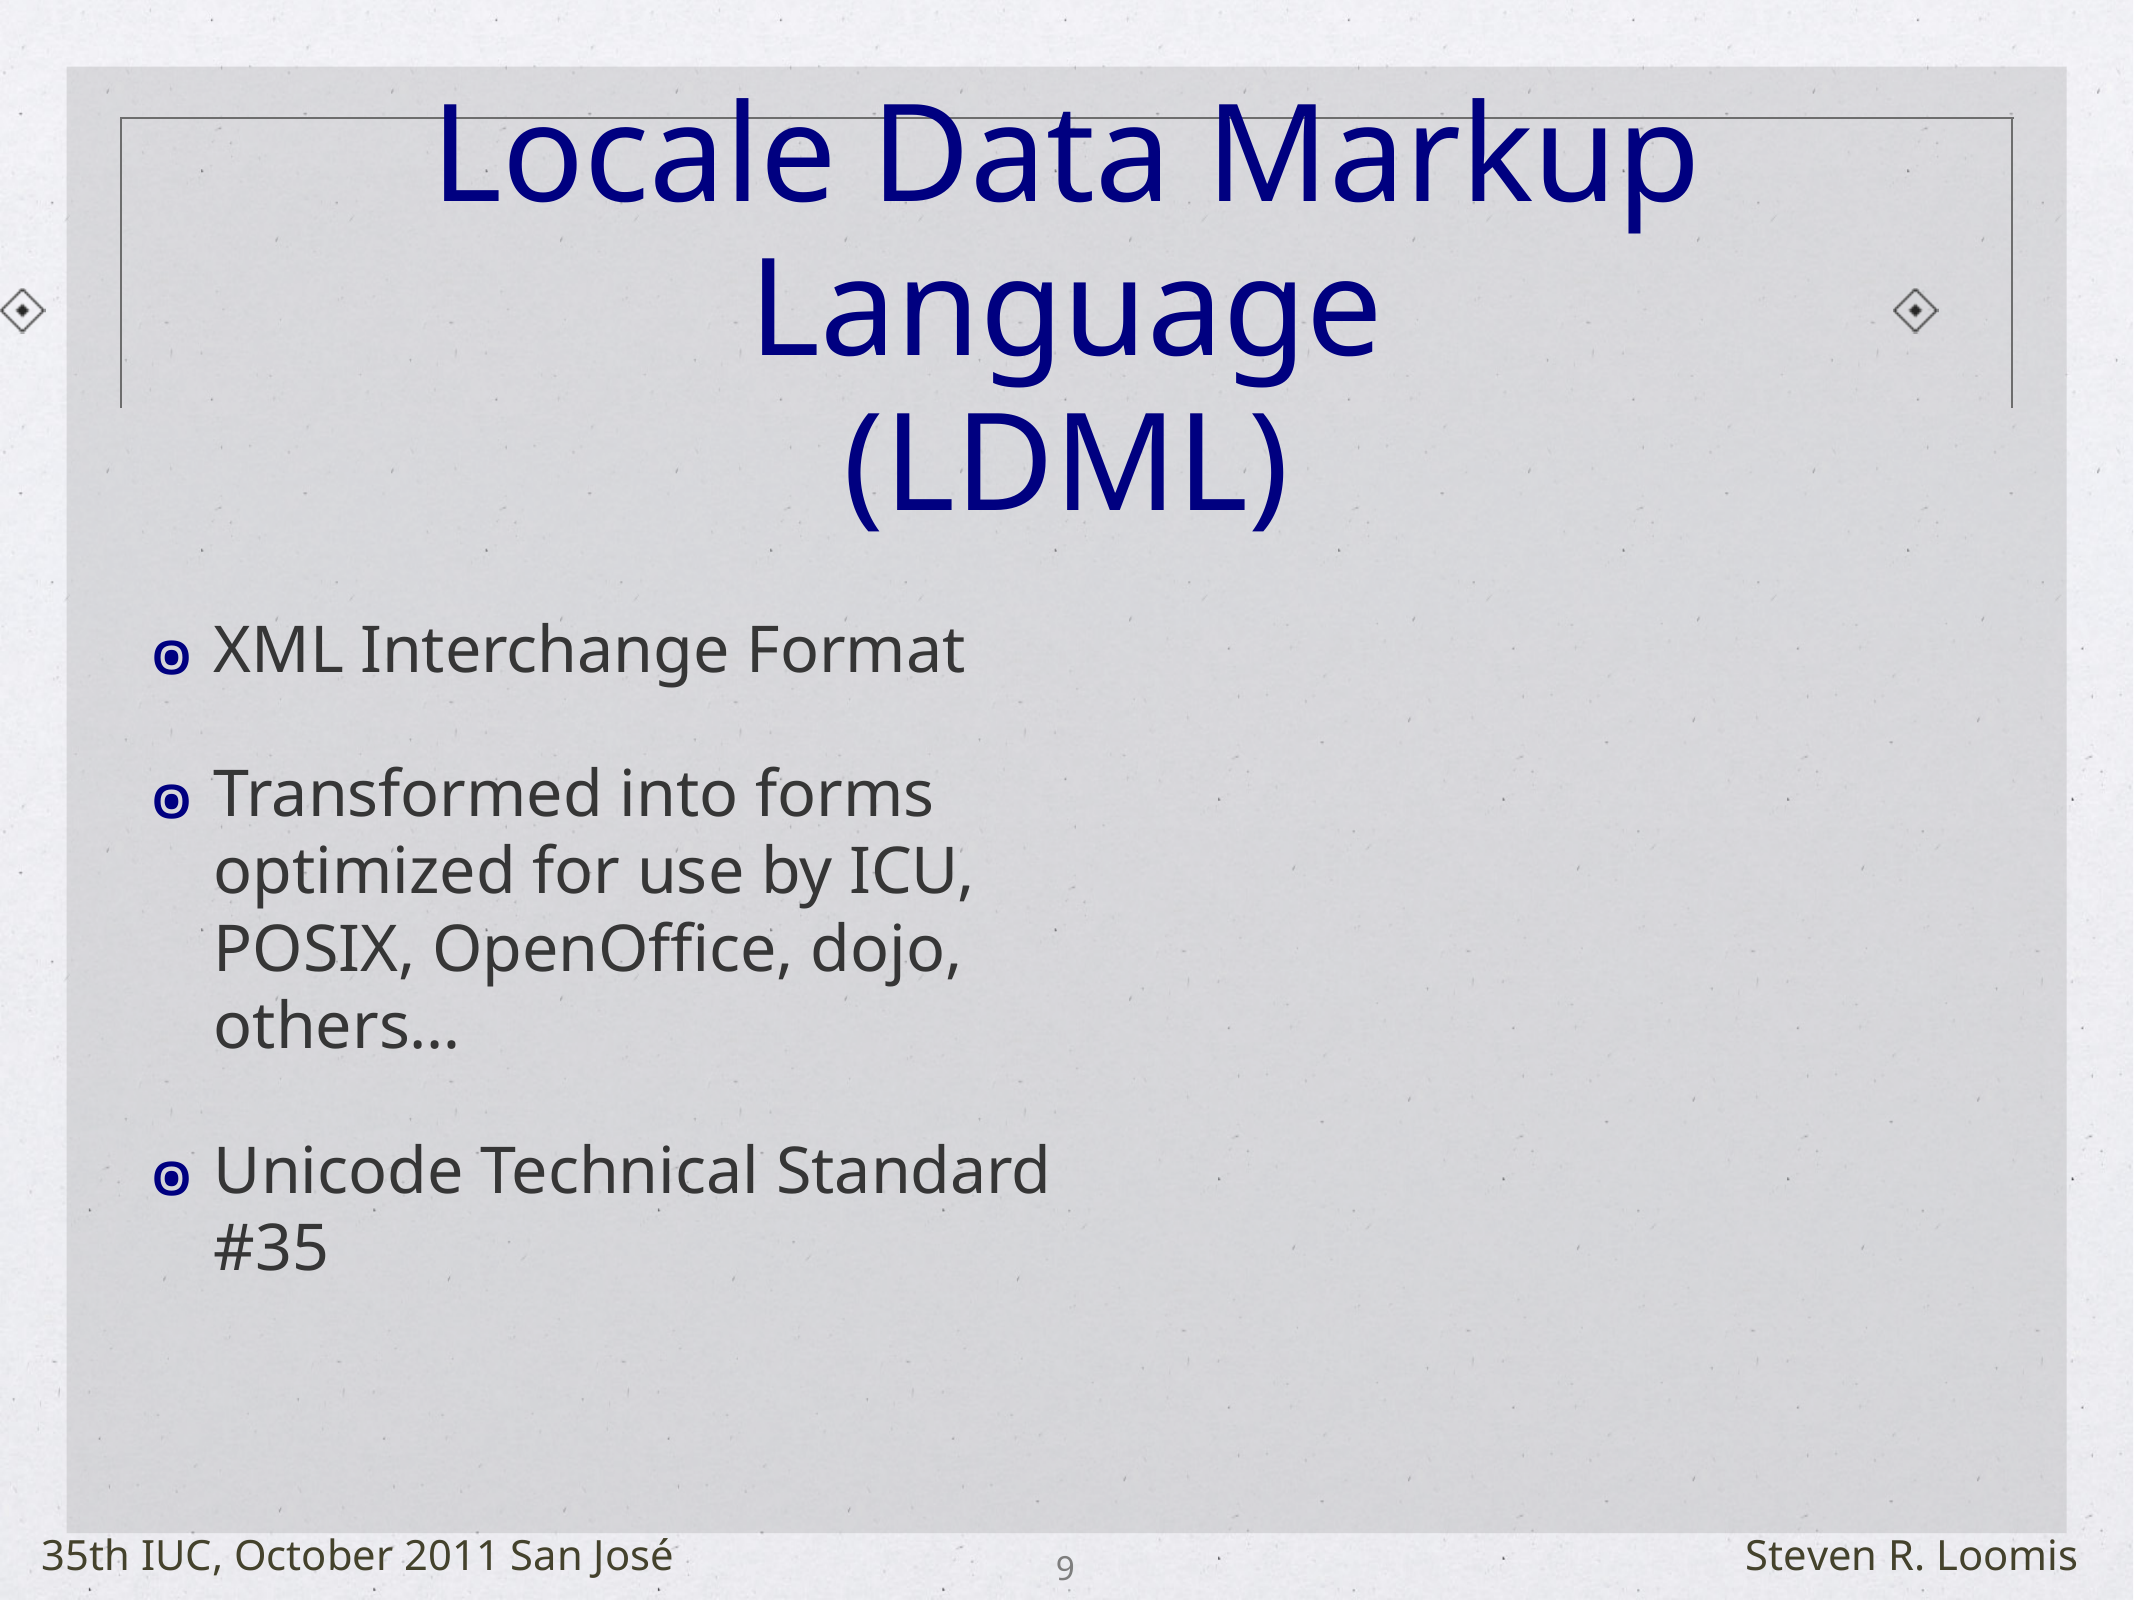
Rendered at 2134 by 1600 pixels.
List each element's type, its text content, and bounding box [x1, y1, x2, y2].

title Locale Data Markup Language (LDML) [170, 69, 1963, 550]
list XML Interchange Format Transformed into forms optimized for use by ICU, POSIX, OpenOffice, dojo, others… Unicode Technical Standard #35 [141, 489, 1134, 1480]
picture [0, 0, 2134, 1600]
